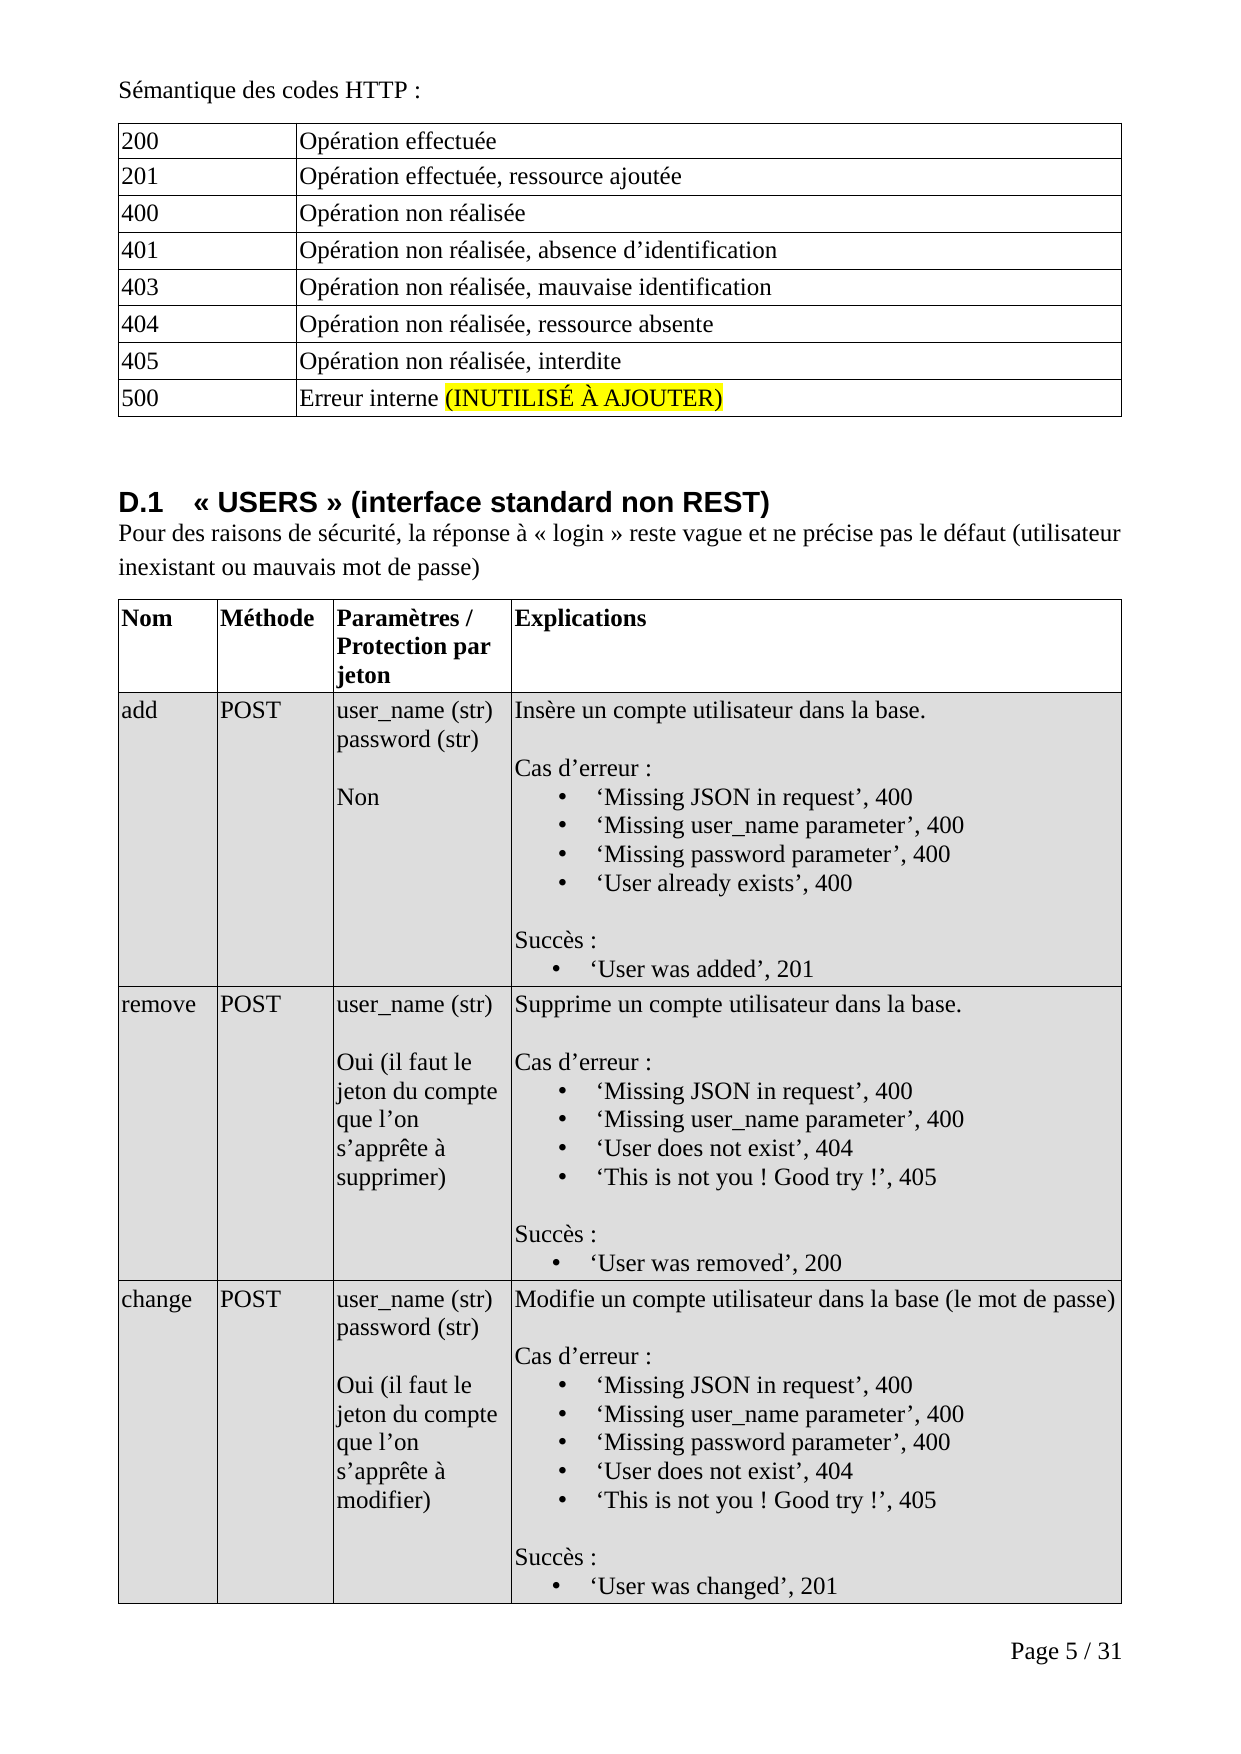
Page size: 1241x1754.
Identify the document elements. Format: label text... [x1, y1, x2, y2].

table_cell Opération non réalisée, absence d’identification [297, 233, 1121, 268]
table_cell add [119, 693, 217, 986]
text Sémantique des codes HTTP : [118, 75, 1122, 104]
table_cell POST [218, 987, 333, 1280]
table_cell user_name (str) Oui (il faut le jeton du compte que l’on s’apprête à supprimer) [334, 987, 511, 1280]
table_cell 201 [119, 159, 296, 195]
table_cell user_name (str) password (str) Oui (il faut le jeton du compte que l’on s’apprête à modifier) [334, 1281, 511, 1603]
table_cell Opération non réalisée, mauvaise identification [297, 270, 1121, 305]
table_cell Insère un compte utilisateur dans la base. Cas d’erreur : ‘Missing JSON in request’, 400 ‘Missing user_name parameter’, 400 ‘Missing password parameter’, 400 ‘User already exists’, 400 Succès : ‘User was added’, 201 [512, 693, 1121, 986]
table_cell Opération non réalisée [297, 196, 1121, 232]
table_cell user_name (str) password (str) Non [334, 693, 511, 986]
table_header Explications [512, 600, 1121, 692]
table_header Paramètres / Protection par jeton [334, 600, 511, 692]
table_header Méthode [218, 600, 333, 692]
table_header Nom [119, 600, 217, 692]
table_cell Modifie un compte utilisateur dans la base (le mot de passe) Cas d’erreur : ‘Missing JSON in request’, 400 ‘Missing user_name parameter’, 400 ‘Missing password parameter’, 400 ‘User does not exist’, 404 ‘This is not you ! Good try !’, 405 Succès : ‘User was changed’, 201 [512, 1281, 1121, 1603]
table_cell Erreur interne (INUTILISÉ À AJOUTER) [297, 380, 1121, 416]
table_cell Supprime un compte utilisateur dans la base. Cas d’erreur : ‘Missing JSON in request’, 400 ‘Missing user_name parameter’, 400 ‘User does not exist’, 404 ‘This is not you ! Good try !’, 405 Succès : ‘User was removed’, 200 [512, 987, 1121, 1280]
subtitle « USERS » (interface standard non REST) [118, 485, 1122, 518]
table_cell 404 [119, 306, 296, 342]
table_cell Opération non réalisée, interdite [297, 343, 1121, 379]
text Pour des raisons de sécurité, la réponse à « login » reste vague et ne précise pas le défaut (utilisateur inexistant ou mauvais mot de passe) [118, 518, 1122, 580]
table_cell remove [119, 987, 217, 1280]
table_cell Opération non réalisée, ressource absente [297, 306, 1121, 342]
table_cell 500 [119, 380, 296, 416]
table_cell POST [218, 693, 333, 986]
table_cell 400 [119, 196, 296, 232]
table_cell change [119, 1281, 217, 1603]
table_cell 401 [119, 233, 296, 268]
table_cell 403 [119, 270, 296, 305]
table_header Opération effectuée [297, 124, 1121, 158]
table_cell Opération effectuée, ressource ajoutée [297, 159, 1121, 195]
table_header 200 [119, 124, 296, 158]
table_cell 405 [119, 343, 296, 379]
table_cell POST [218, 1281, 333, 1603]
